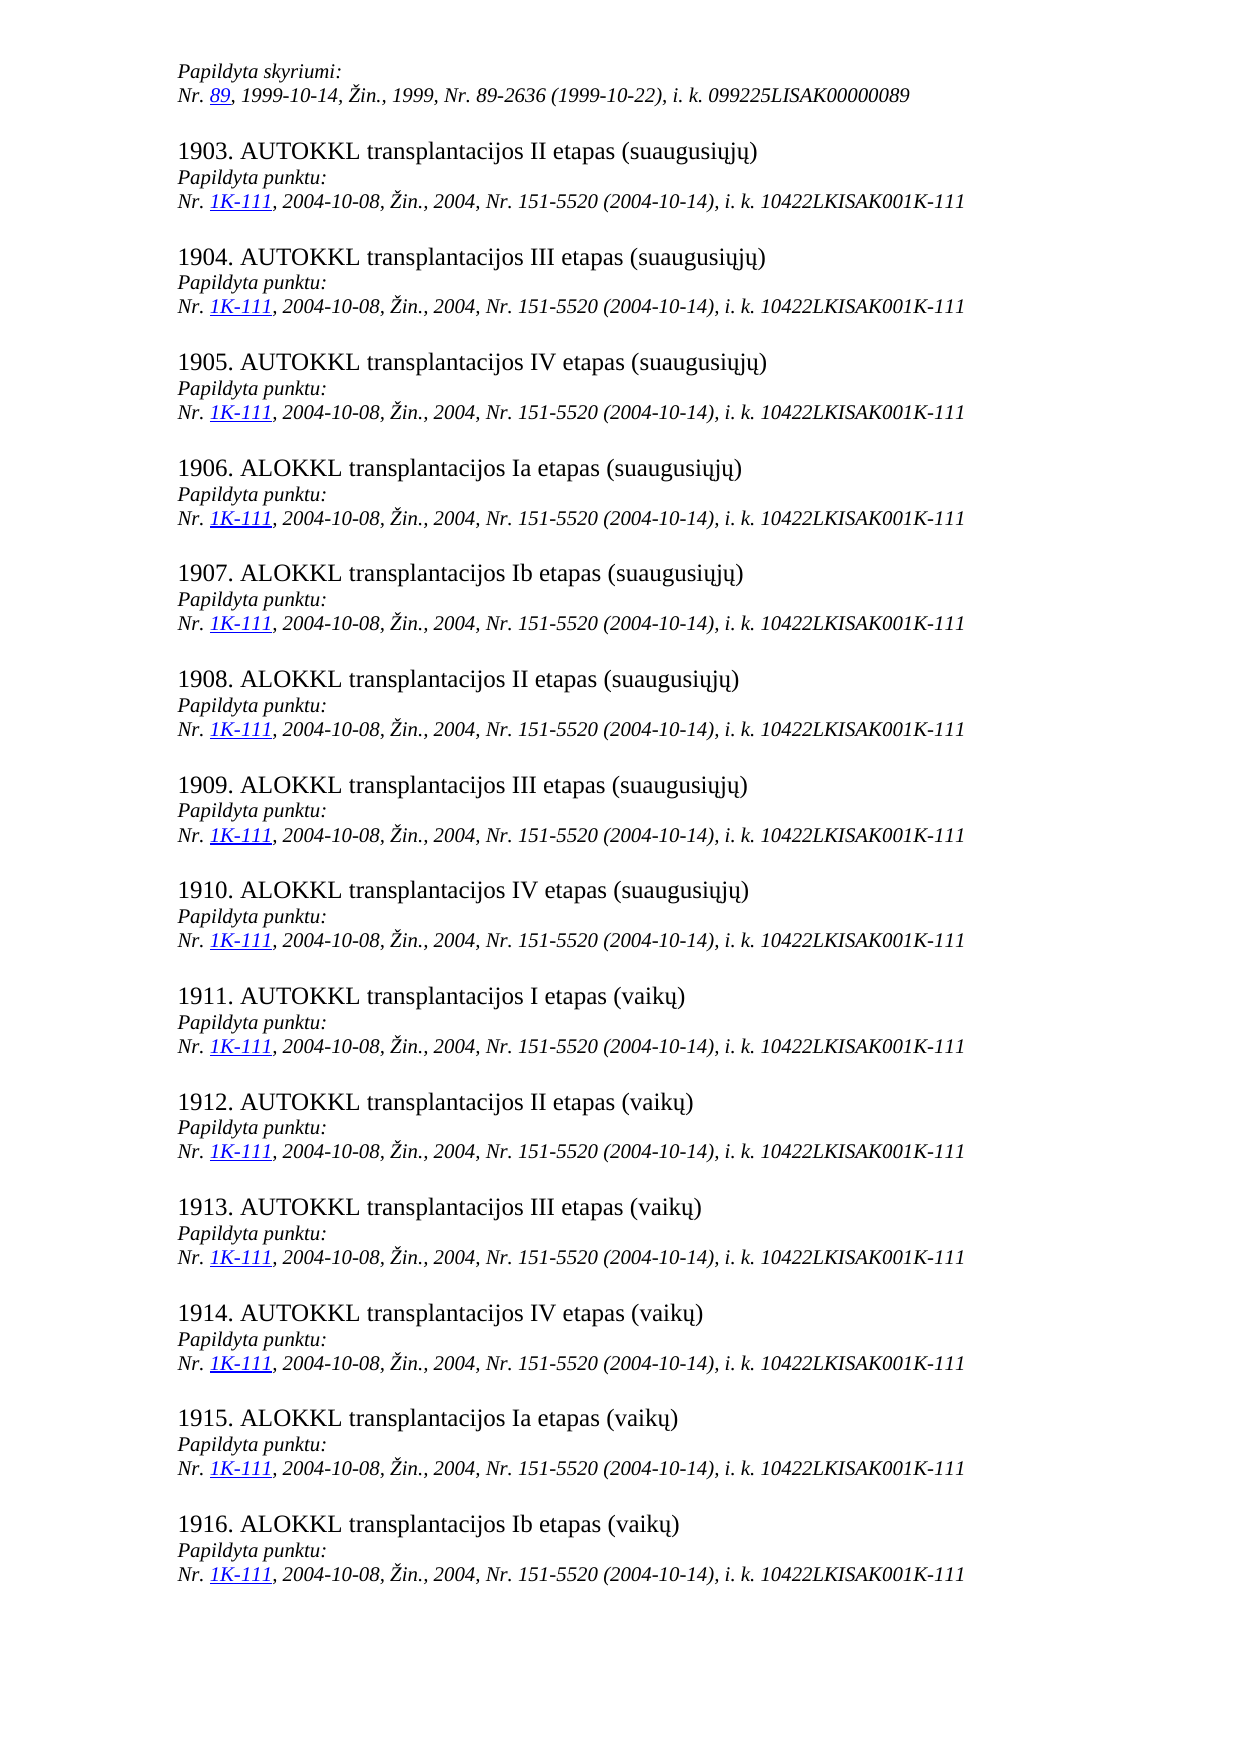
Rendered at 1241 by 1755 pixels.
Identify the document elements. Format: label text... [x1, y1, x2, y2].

text Nr. 1K-111, 2004-10-08, Žin., 2004, Nr. 151-5520 (2004-10-14), i. k. 10422LKISAK001K-111 [177, 928, 1181, 952]
text Nr. 1K-111, 2004-10-08, Žin., 2004, Nr. 151-5520 (2004-10-14), i. k. 10422LKISAK001K-111 [177, 1351, 1181, 1375]
text Papildyta punktu: [177, 1115, 1181, 1139]
text Papildyta punktu: [177, 165, 1181, 189]
text Nr. 1K-111, 2004-10-08, Žin., 2004, Nr. 151-5520 (2004-10-14), i. k. 10422LKISAK001K-111 [177, 1139, 1181, 1163]
text Nr. 1K-111, 2004-10-08, Žin., 2004, Nr. 151-5520 (2004-10-14), i. k. 10422LKISAK001K-111 [177, 611, 1181, 635]
text Papildyta punktu: [177, 1327, 1181, 1351]
text Nr. 1K-111, 2004-10-08, Žin., 2004, Nr. 151-5520 (2004-10-14), i. k. 10422LKISAK001K-111 [177, 294, 1181, 318]
text 1911. AUTOKKL transplantacijos I etapas (vaikų) [177, 981, 1181, 1010]
text 1914. AUTOKKL transplantacijos IV etapas (vaikų) [177, 1298, 1181, 1327]
text Nr. 1K-111, 2004-10-08, Žin., 2004, Nr. 151-5520 (2004-10-14), i. k. 10422LKISAK001K-111 [177, 1456, 1181, 1480]
text Papildyta punktu: [177, 587, 1181, 611]
text Papildyta punktu: [177, 904, 1181, 928]
text 1915. ALOKKL transplantacijos Ia etapas (vaikų) [177, 1403, 1181, 1432]
text Papildyta punktu: [177, 1221, 1181, 1245]
text Nr. 1K-111, 2004-10-08, Žin., 2004, Nr. 151-5520 (2004-10-14), i. k. 10422LKISAK001K-111 [177, 717, 1181, 741]
text 1903. AUTOKKL transplantacijos II etapas (suaugusiųjų) [177, 136, 1181, 165]
text Papildyta punktu: [177, 482, 1181, 506]
text 1912. AUTOKKL transplantacijos II etapas (vaikų) [177, 1087, 1181, 1115]
text Nr. 1K-111, 2004-10-08, Žin., 2004, Nr. 151-5520 (2004-10-14), i. k. 10422LKISAK001K-111 [177, 1034, 1181, 1058]
text Papildyta punktu: [177, 376, 1181, 400]
text Nr. 1K-111, 2004-10-08, Žin., 2004, Nr. 151-5520 (2004-10-14), i. k. 10422LKISAK001K-111 [177, 822, 1181, 847]
text Nr. 1K-111, 2004-10-08, Žin., 2004, Nr. 151-5520 (2004-10-14), i. k. 10422LKISAK001K-111 [177, 1245, 1181, 1269]
text Papildyta skyriumi: [177, 59, 1181, 83]
text 1909. ALOKKL transplantacijos III etapas (suaugusiųjų) [177, 770, 1181, 798]
text Papildyta punktu: [177, 1432, 1181, 1456]
text Papildyta punktu: [177, 798, 1181, 822]
text Papildyta punktu: [177, 270, 1181, 294]
text 1908. ALOKKL transplantacijos II etapas (suaugusiųjų) [177, 664, 1181, 693]
text Nr. 1K-111, 2004-10-08, Žin., 2004, Nr. 151-5520 (2004-10-14), i. k. 10422LKISAK001K-111 [177, 1562, 1181, 1586]
text Nr. 89, 1999-10-14, Žin., 1999, Nr. 89-2636 (1999-10-22), i. k. 099225LISAK00000089 [177, 83, 1181, 107]
text 1904. AUTOKKL transplantacijos III etapas (suaugusiųjų) [177, 242, 1181, 270]
text Papildyta punktu: [177, 1010, 1181, 1034]
text 1910. ALOKKL transplantacijos IV etapas (suaugusiųjų) [177, 875, 1181, 904]
text 1907. ALOKKL transplantacijos Ib etapas (suaugusiųjų) [177, 558, 1181, 587]
text 1905. AUTOKKL transplantacijos IV etapas (suaugusiųjų) [177, 347, 1181, 376]
text Nr. 1K-111, 2004-10-08, Žin., 2004, Nr. 151-5520 (2004-10-14), i. k. 10422LKISAK001K-111 [177, 506, 1181, 530]
text Nr. 1K-111, 2004-10-08, Žin., 2004, Nr. 151-5520 (2004-10-14), i. k. 10422LKISAK001K-111 [177, 400, 1181, 424]
text Papildyta punktu: [177, 693, 1181, 717]
text Papildyta punktu: [177, 1538, 1181, 1562]
text Nr. 1K-111, 2004-10-08, Žin., 2004, Nr. 151-5520 (2004-10-14), i. k. 10422LKISAK001K-111 [177, 189, 1181, 213]
text 1913. AUTOKKL transplantacijos III etapas (vaikų) [177, 1192, 1181, 1221]
text 1916. ALOKKL transplantacijos Ib etapas (vaikų) [177, 1509, 1181, 1538]
text 1906. ALOKKL transplantacijos Ia etapas (suaugusiųjų) [177, 453, 1181, 482]
